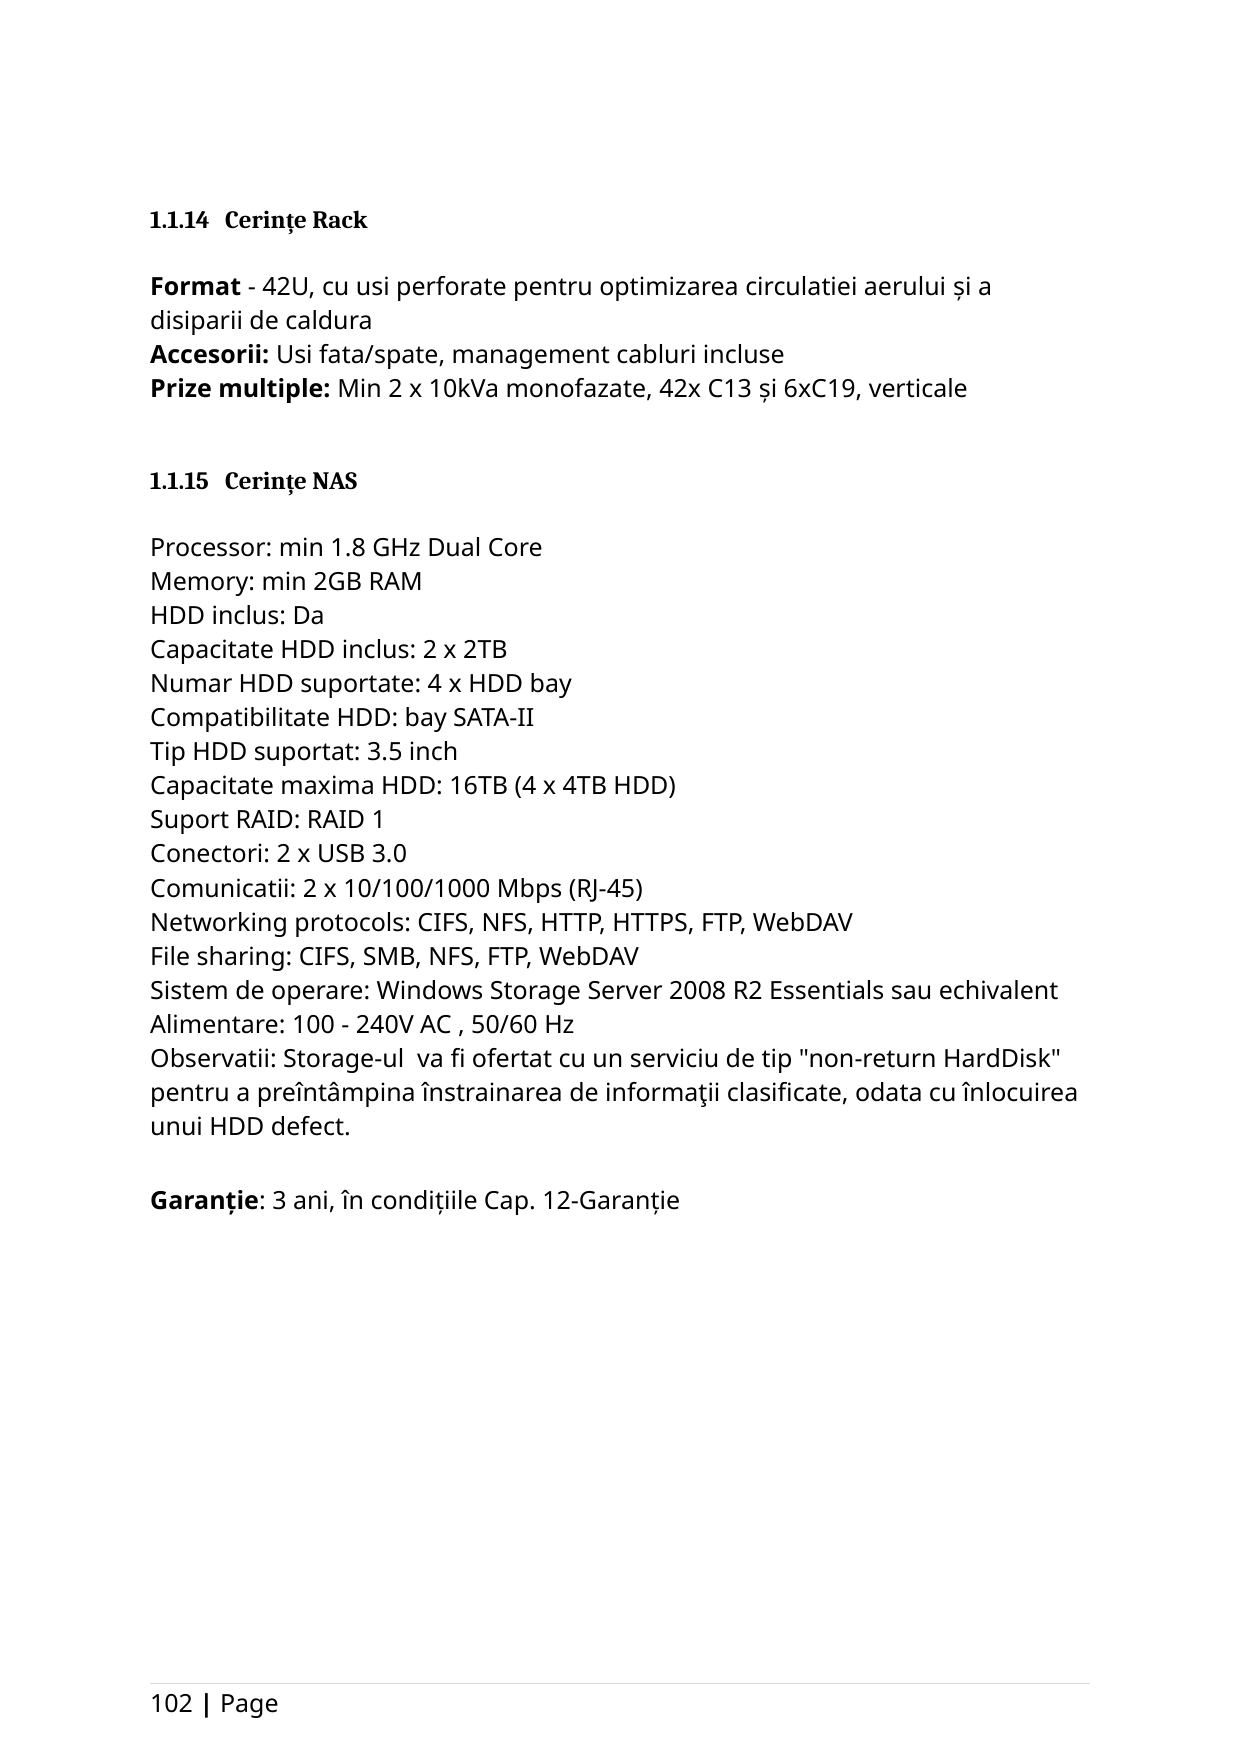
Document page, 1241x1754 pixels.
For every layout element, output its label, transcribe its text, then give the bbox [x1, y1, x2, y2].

text Conectori: 2 x USB 3.0 [150, 836, 1090, 870]
text Processor: min 1.8 GHz Dual Core [150, 529, 1090, 564]
text Comunicatii: 2 x 10/100/1000 Mbps (RJ-45) [150, 870, 1090, 904]
text Sistem de operare: Windows Storage Server 2008 R2 Essentials sau echivalent [150, 972, 1090, 1006]
text Capacitate maxima HDD: 16TB (4 x 4TB HDD) [150, 768, 1090, 802]
text Tip HDD suportat: 3.5 inch [150, 734, 1090, 768]
text Suport RAID: RAID 1 [150, 802, 1090, 836]
text Networking protocols: CIFS, NFS, HTTP, HTTPS, FTP, WebDAV [150, 904, 1090, 938]
text Memory: min 2GB RAM [150, 564, 1090, 598]
text Observatii: Storage-ul va fi ofertat cu un serviciu de tip "non-return HardDisk" pentru a preîntâmpina înstrainarea de informaţii clasificate, odata cu înlocuirea unui HDD defect. [150, 1041, 1090, 1143]
text Alimentare: 100 - 240V AC , 50/60 Hz [150, 1006, 1090, 1041]
text Capacitate HDD inclus: 2 x 2TB [150, 632, 1090, 666]
text Accesorii: Usi fata/spate, management cabluri incluse [150, 337, 1090, 371]
text HDD inclus: Da [150, 598, 1090, 632]
text Garanție: 3 ani, în condițiile Cap. 12-Garanție [150, 1183, 1090, 1217]
text Compatibilitate HDD: bay SATA-II [150, 700, 1090, 734]
text Numar HDD suportate: 4 x HDD bay [150, 666, 1090, 700]
subtitle Cerințe Rack [150, 205, 1090, 234]
text Prize multiple: Min 2 x 10kVa monofazate, 42x C13 și 6xC19, verticale [150, 371, 1090, 405]
text Format - 42U, cu usi perforate pentru optimizarea circulatiei aerului și a disiparii de caldura [150, 268, 1090, 337]
subtitle Cerințe NAS [150, 466, 1090, 496]
text File sharing: CIFS, SMB, NFS, FTP, WebDAV [150, 938, 1090, 972]
